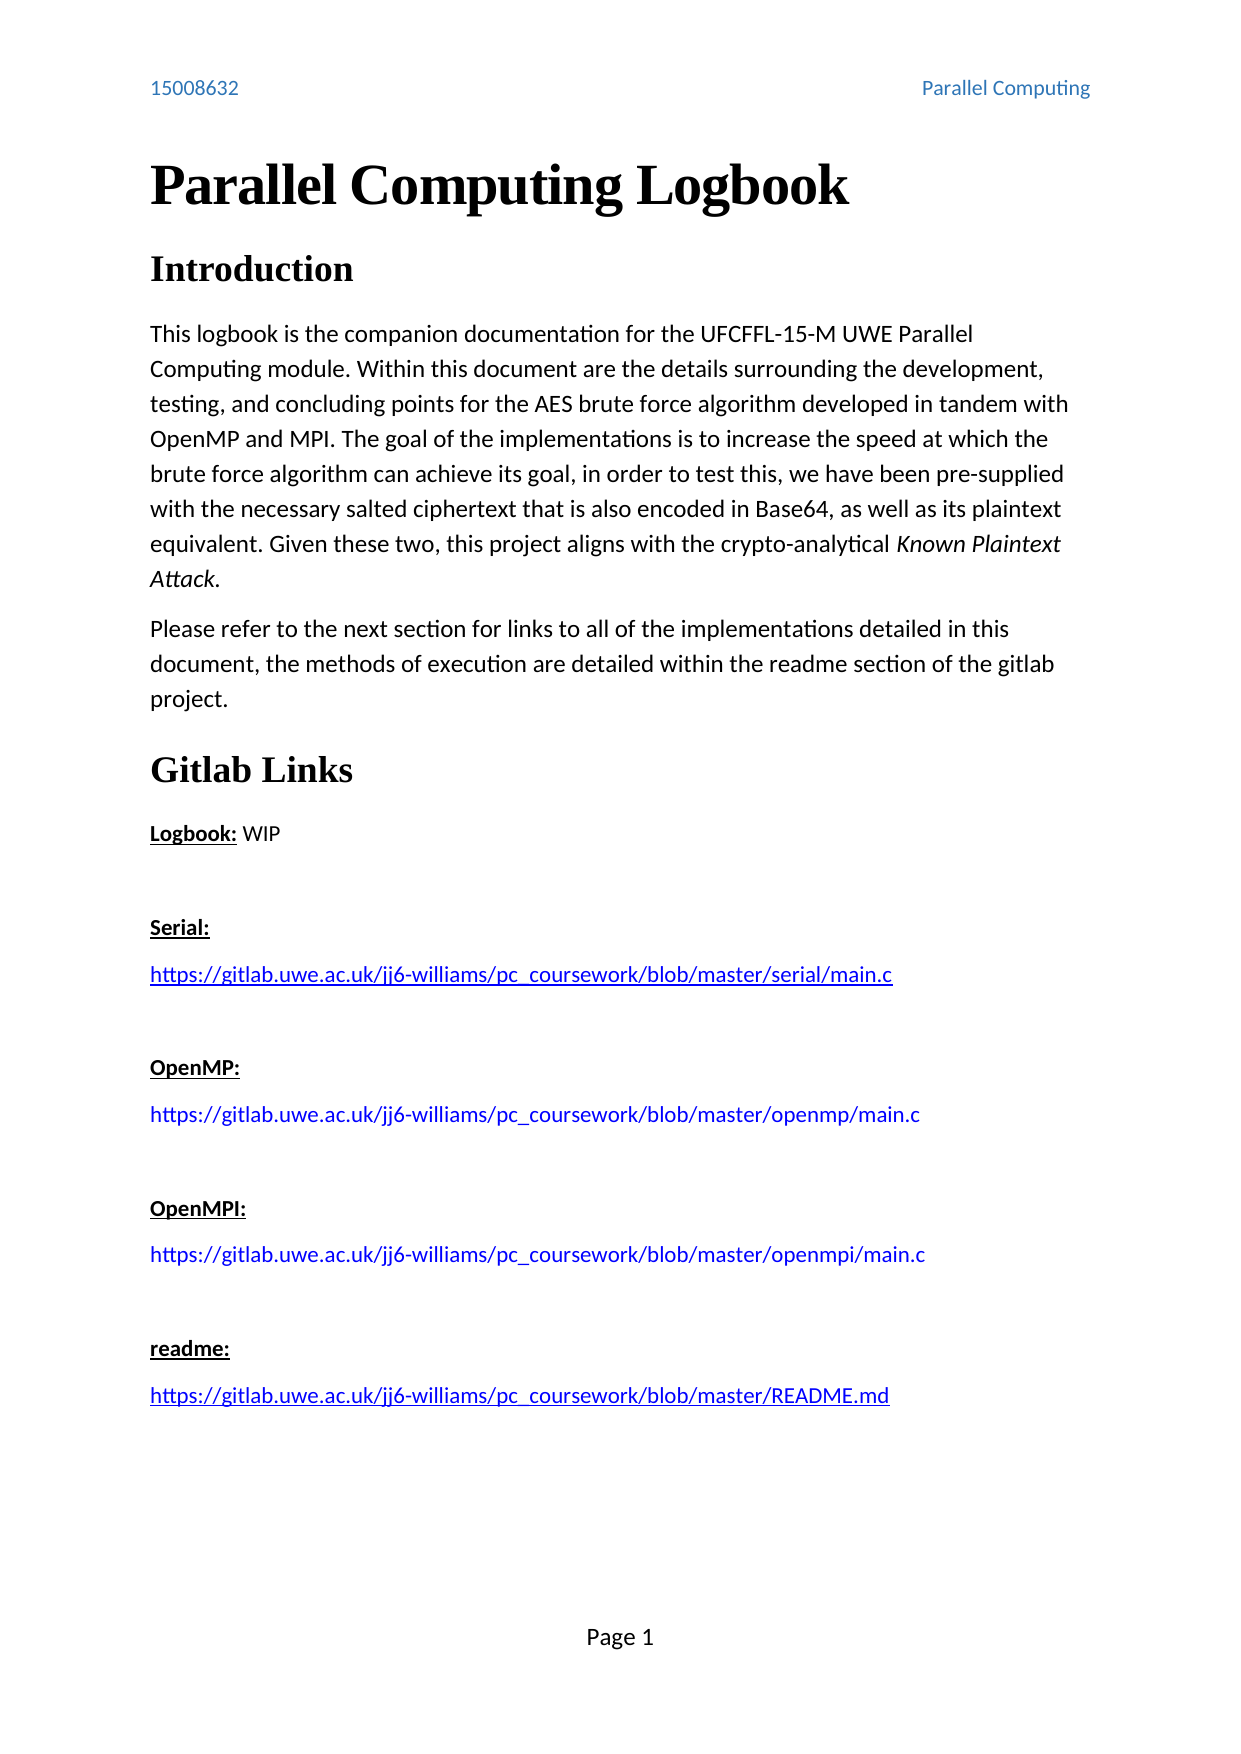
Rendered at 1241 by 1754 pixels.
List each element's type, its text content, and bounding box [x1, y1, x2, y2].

text Please refer to the next section for links to all of the implementations detailed in this document, the methods of execution are detailed within the readme section of the gitlab project. [150, 613, 1090, 714]
text OpenMPI: [150, 1194, 1090, 1222]
subtitle Gitlab Links [150, 747, 1090, 790]
text https://gitlab.uwe.ac.uk/jj6-williams/pc_coursework/blob/master/README.md [150, 1381, 1090, 1409]
text https://gitlab.uwe.ac.uk/jj6-williams/pc_coursework/blob/master/openmp/main.c [150, 1100, 1090, 1128]
text https://gitlab.uwe.ac.uk/jj6-williams/pc_coursework/blob/master/openmpi/main.c [150, 1241, 1090, 1268]
text readme: [150, 1334, 1090, 1362]
text Serial: [150, 913, 1090, 941]
text https://gitlab.uwe.ac.uk/jj6-williams/pc_coursework/blob/master/serial/main.c [150, 960, 1090, 988]
subtitle Introduction [150, 246, 1090, 289]
text This logbook is the companion documentation for the UFCFFL-15-M UWE Parallel Computing module. Within this document are the details surrounding the development, testing, and concluding points for the AES brute force algorithm developed in tandem with OpenMP and MPI. The goal of the implementations is to increase the speed at which the brute force algorithm can achieve its goal, in order to test this, we have been pre-supplied with the necessary salted ciphertext that is also encoded in Base64, as well as its plaintext equivalent. Given these two, this project aligns with the crypto-analytical Known Plaintext Attack. [150, 318, 1090, 594]
title Parallel Computing Logbook [150, 150, 1090, 217]
text OpenMP: [150, 1053, 1090, 1081]
text Logbook: WIP [150, 819, 1090, 848]
